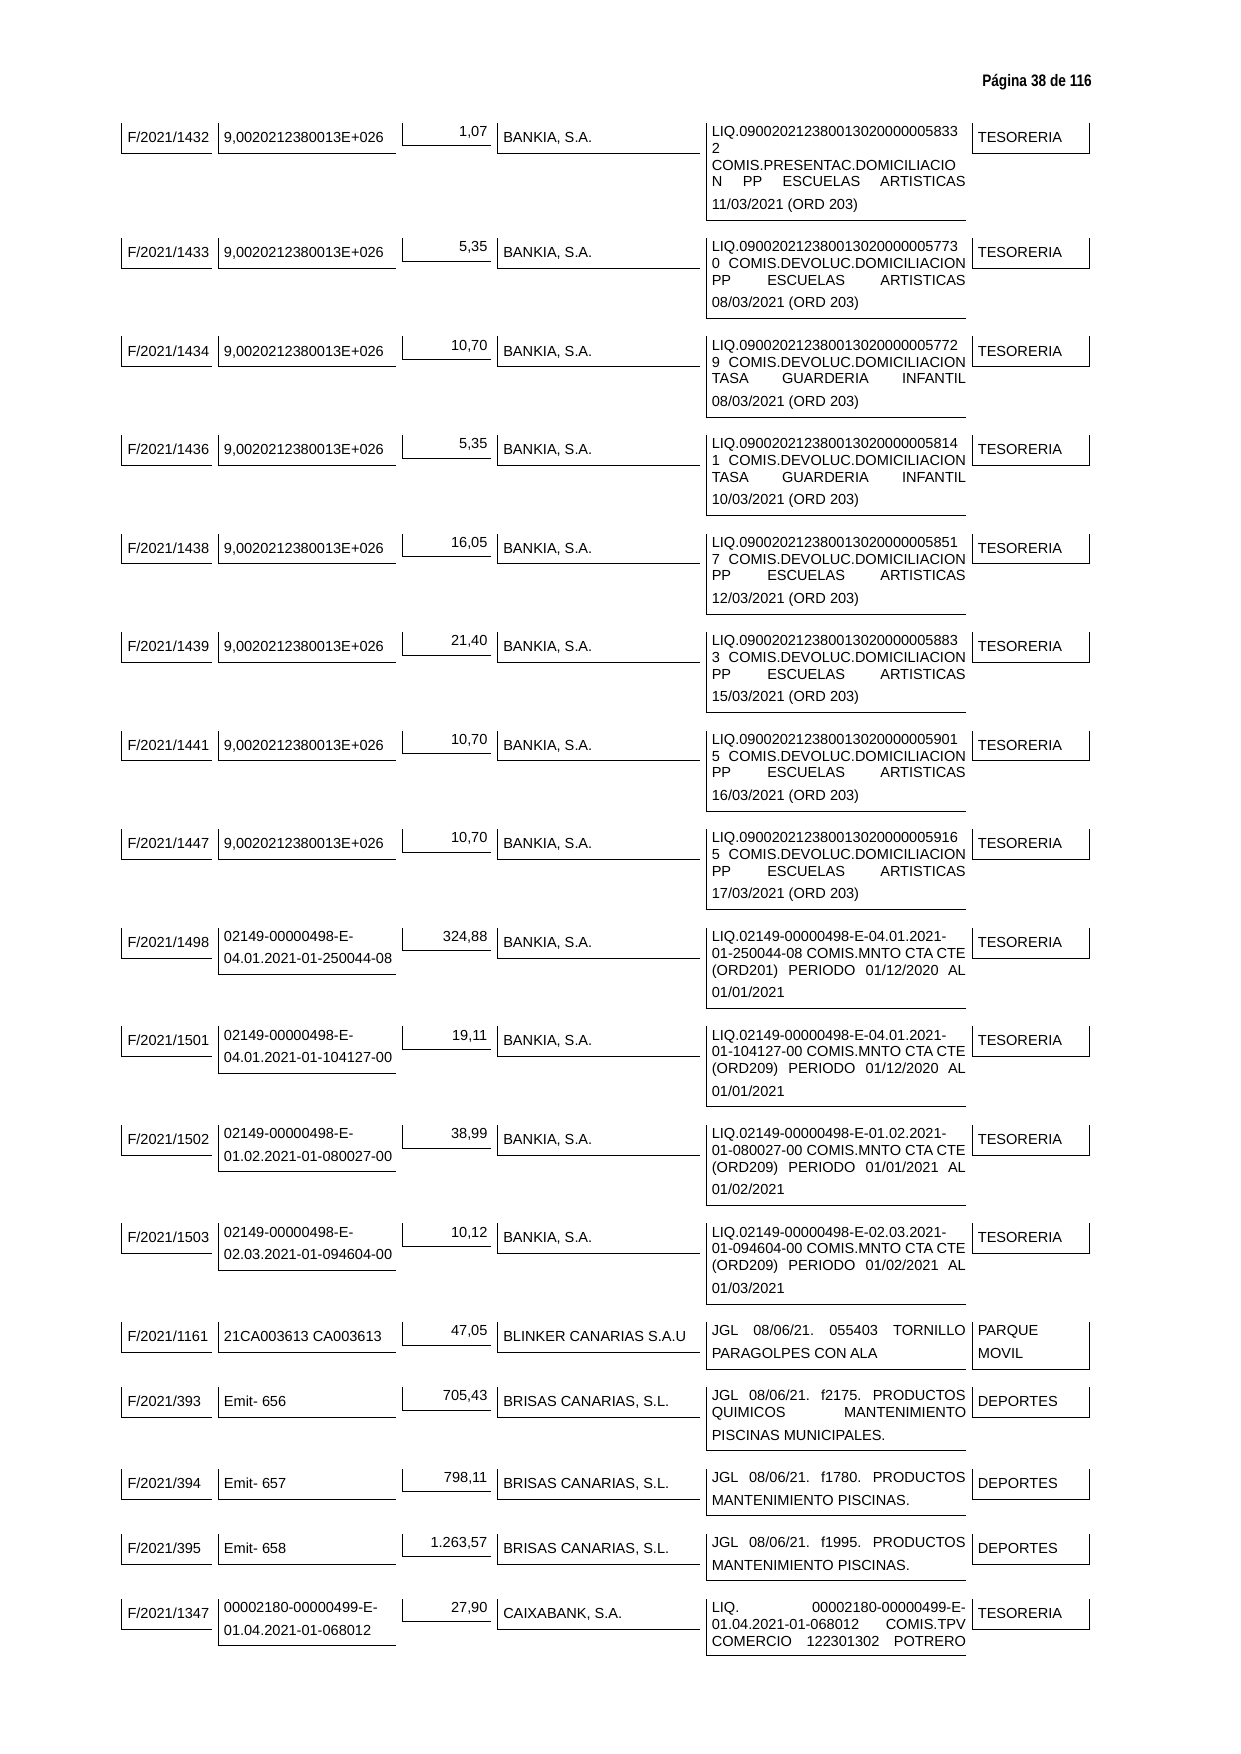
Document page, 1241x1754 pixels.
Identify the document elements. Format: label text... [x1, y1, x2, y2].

table_cell 21,40 [399, 629, 494, 728]
table_cell 9,0020212380013E+026 [215, 728, 399, 826]
table_cell 00002180-00000499-E-01.04.2021-01-068012 [215, 1596, 399, 1661]
table_cell TESORERIA [969, 925, 1092, 1023]
table_cell F/2021/1439 [118, 629, 215, 728]
table_cell F/2021/1503 [118, 1220, 215, 1319]
table_cell 5,35 [399, 235, 494, 333]
table_cell 27,90 [399, 1596, 494, 1661]
table_cell F/2021/1433 [118, 235, 215, 333]
table_cell LIQ.02149-00000498-E-01.02.2021-01-080027-00 COMIS.MNTO CTA CTE (ORD209) PERIODO 01/01/2021 AL 01/02/2021 [703, 1122, 969, 1220]
table_cell LIQ.02149-00000498-E-02.03.2021-01-094604-00 COMIS.MNTO CTA CTE (ORD209) PERIODO 01/02/2021 AL 01/03/2021 [703, 1220, 969, 1319]
table_cell LIQ.0900202123800130200000058517 COMIS.DEVOLUC.DOMICILIACION PP ESCUELAS ARTISTICAS 12/03/2021 (ORD 203) [703, 531, 969, 629]
table_cell LIQ.0900202123800130200000057729 COMIS.DEVOLUC.DOMICILIACION TASA GUARDERIA INFANTIL 08/03/2021 (ORD 203) [703, 334, 969, 432]
table_cell 324,88 [399, 925, 494, 1023]
table_cell Emit- 656 [215, 1384, 399, 1466]
table_cell 19,11 [399, 1023, 494, 1122]
table_cell CAIXABANK, S.A. [494, 1596, 703, 1661]
table_cell TESORERIA [969, 1220, 1092, 1319]
table_cell TESORERIA [969, 334, 1092, 432]
table_cell 02149-00000498-E-01.02.2021-01-080027-00 [215, 1122, 399, 1220]
table_cell BANKIA, S.A. [494, 235, 703, 333]
table_cell 9,0020212380013E+026 [215, 432, 399, 531]
table_cell BANKIA, S.A. [494, 120, 703, 235]
table_cell BANKIA, S.A. [494, 432, 703, 531]
table_cell 9,0020212380013E+026 [215, 629, 399, 728]
table_cell LIQ.0900202123800130200000058141 COMIS.DEVOLUC.DOMICILIACION TASA GUARDERIA INFANTIL 10/03/2021 (ORD 203) [703, 432, 969, 531]
table_cell TESORERIA [969, 235, 1092, 333]
table_cell Emit- 658 [215, 1531, 399, 1596]
table_cell F/2021/393 [118, 1384, 215, 1466]
table_cell 705,43 [399, 1384, 494, 1466]
table_cell 10,70 [399, 826, 494, 925]
table_cell LIQ.0900202123800130200000058332 COMIS.PRESENTAC.DOMICILIACION PP ESCUELAS ARTISTICAS 11/03/2021 (ORD 203) [703, 120, 969, 235]
table_cell BRISAS CANARIAS, S.L. [494, 1531, 703, 1596]
table_cell F/2021/1432 [118, 120, 215, 235]
table_cell F/2021/1161 [118, 1319, 215, 1384]
table_cell PARQUE MOVIL [969, 1319, 1092, 1384]
table_cell 9,0020212380013E+026 [215, 235, 399, 333]
table_cell 16,05 [399, 531, 494, 629]
table_cell 02149-00000498-E-04.01.2021-01-250044-08 [215, 925, 399, 1023]
table_cell BRISAS CANARIAS, S.L. [494, 1466, 703, 1531]
table_cell 1.263,57 [399, 1531, 494, 1596]
table_cell BANKIA, S.A. [494, 334, 703, 432]
table_cell TESORERIA [969, 629, 1092, 728]
table_cell JGL 08/06/21. f2175. PRODUCTOS QUIMICOS MANTENIMIENTO PISCINAS MUNICIPALES. [703, 1384, 969, 1466]
table_cell LIQ.0900202123800130200000059165 COMIS.DEVOLUC.DOMICILIACION PP ESCUELAS ARTISTICAS 17/03/2021 (ORD 203) [703, 826, 969, 925]
table_cell LIQ.0900202123800130200000058833 COMIS.DEVOLUC.DOMICILIACION PP ESCUELAS ARTISTICAS 15/03/2021 (ORD 203) [703, 629, 969, 728]
table_cell LIQ.02149-00000498-E-04.01.2021-01-104127-00 COMIS.MNTO CTA CTE (ORD209) PERIODO 01/12/2020 AL 01/01/2021 [703, 1023, 969, 1122]
table_cell LIQ.0900202123800130200000057730 COMIS.DEVOLUC.DOMICILIACION PP ESCUELAS ARTISTICAS 08/03/2021 (ORD 203) [703, 235, 969, 333]
table_cell 9,0020212380013E+026 [215, 826, 399, 925]
table_cell BANKIA, S.A. [494, 728, 703, 826]
table_cell F/2021/1501 [118, 1023, 215, 1122]
table_cell BRISAS CANARIAS, S.L. [494, 1384, 703, 1466]
table_cell F/2021/1498 [118, 925, 215, 1023]
table_cell 10,70 [399, 334, 494, 432]
table_cell 9,0020212380013E+026 [215, 334, 399, 432]
table_cell BANKIA, S.A. [494, 826, 703, 925]
table_cell BANKIA, S.A. [494, 1220, 703, 1319]
table_cell 798,11 [399, 1466, 494, 1531]
table_cell BLINKER CANARIAS S.A.U [494, 1319, 703, 1384]
table_cell BANKIA, S.A. [494, 925, 703, 1023]
table_cell F/2021/1436 [118, 432, 215, 531]
table_cell 02149-00000498-E-04.01.2021-01-104127-00 [215, 1023, 399, 1122]
table_cell DEPORTES [969, 1466, 1092, 1531]
table_cell JGL 08/06/21. 055403 TORNILLO PARAGOLPES CON ALA [703, 1319, 969, 1384]
table_cell BANKIA, S.A. [494, 531, 703, 629]
table_cell DEPORTES [969, 1384, 1092, 1466]
table_cell F/2021/1434 [118, 334, 215, 432]
table_cell 38,99 [399, 1122, 494, 1220]
table_cell TESORERIA [969, 531, 1092, 629]
table_cell F/2021/1447 [118, 826, 215, 925]
table_cell JGL 08/06/21. f1995. PRODUCTOS MANTENIMIENTO PISCINAS. [703, 1531, 969, 1596]
table_cell 1,07 [399, 120, 494, 235]
table_cell LIQ. 00002180-00000499-E-01.04.2021-01-068012 COMIS.TPV COMERCIO 122301302 POTRERO [703, 1596, 969, 1661]
table_cell 5,35 [399, 432, 494, 531]
table_cell TESORERIA [969, 432, 1092, 531]
table_cell BANKIA, S.A. [494, 1122, 703, 1220]
table_cell TESORERIA [969, 826, 1092, 925]
table_cell JGL 08/06/21. f1780. PRODUCTOS MANTENIMIENTO PISCINAS. [703, 1466, 969, 1531]
table_cell F/2021/1502 [118, 1122, 215, 1220]
table_cell TESORERIA [969, 1596, 1092, 1661]
table_cell BANKIA, S.A. [494, 1023, 703, 1122]
table_cell F/2021/395 [118, 1531, 215, 1596]
table_cell LIQ.02149-00000498-E-04.01.2021-01-250044-08 COMIS.MNTO CTA CTE (ORD201) PERIODO 01/12/2020 AL 01/01/2021 [703, 925, 969, 1023]
table_cell TESORERIA [969, 120, 1092, 235]
table_cell BANKIA, S.A. [494, 629, 703, 728]
table_cell 10,70 [399, 728, 494, 826]
table_cell LIQ.0900202123800130200000059015 COMIS.DEVOLUC.DOMICILIACION PP ESCUELAS ARTISTICAS 16/03/2021 (ORD 203) [703, 728, 969, 826]
table_cell F/2021/1347 [118, 1596, 215, 1661]
table_cell TESORERIA [969, 1122, 1092, 1220]
table_cell 10,12 [399, 1220, 494, 1319]
table_cell TESORERIA [969, 728, 1092, 826]
table_cell TESORERIA [969, 1023, 1092, 1122]
table_cell Emit- 657 [215, 1466, 399, 1531]
table_cell F/2021/1438 [118, 531, 215, 629]
table_cell 02149-00000498-E-02.03.2021-01-094604-00 [215, 1220, 399, 1319]
table_cell 9,0020212380013E+026 [215, 531, 399, 629]
table_cell 9,0020212380013E+026 [215, 120, 399, 235]
table_cell F/2021/1441 [118, 728, 215, 826]
table_cell 21CA003613 CA003613 [215, 1319, 399, 1384]
table_cell DEPORTES [969, 1531, 1092, 1596]
table_cell 47,05 [399, 1319, 494, 1384]
table_cell F/2021/394 [118, 1466, 215, 1531]
